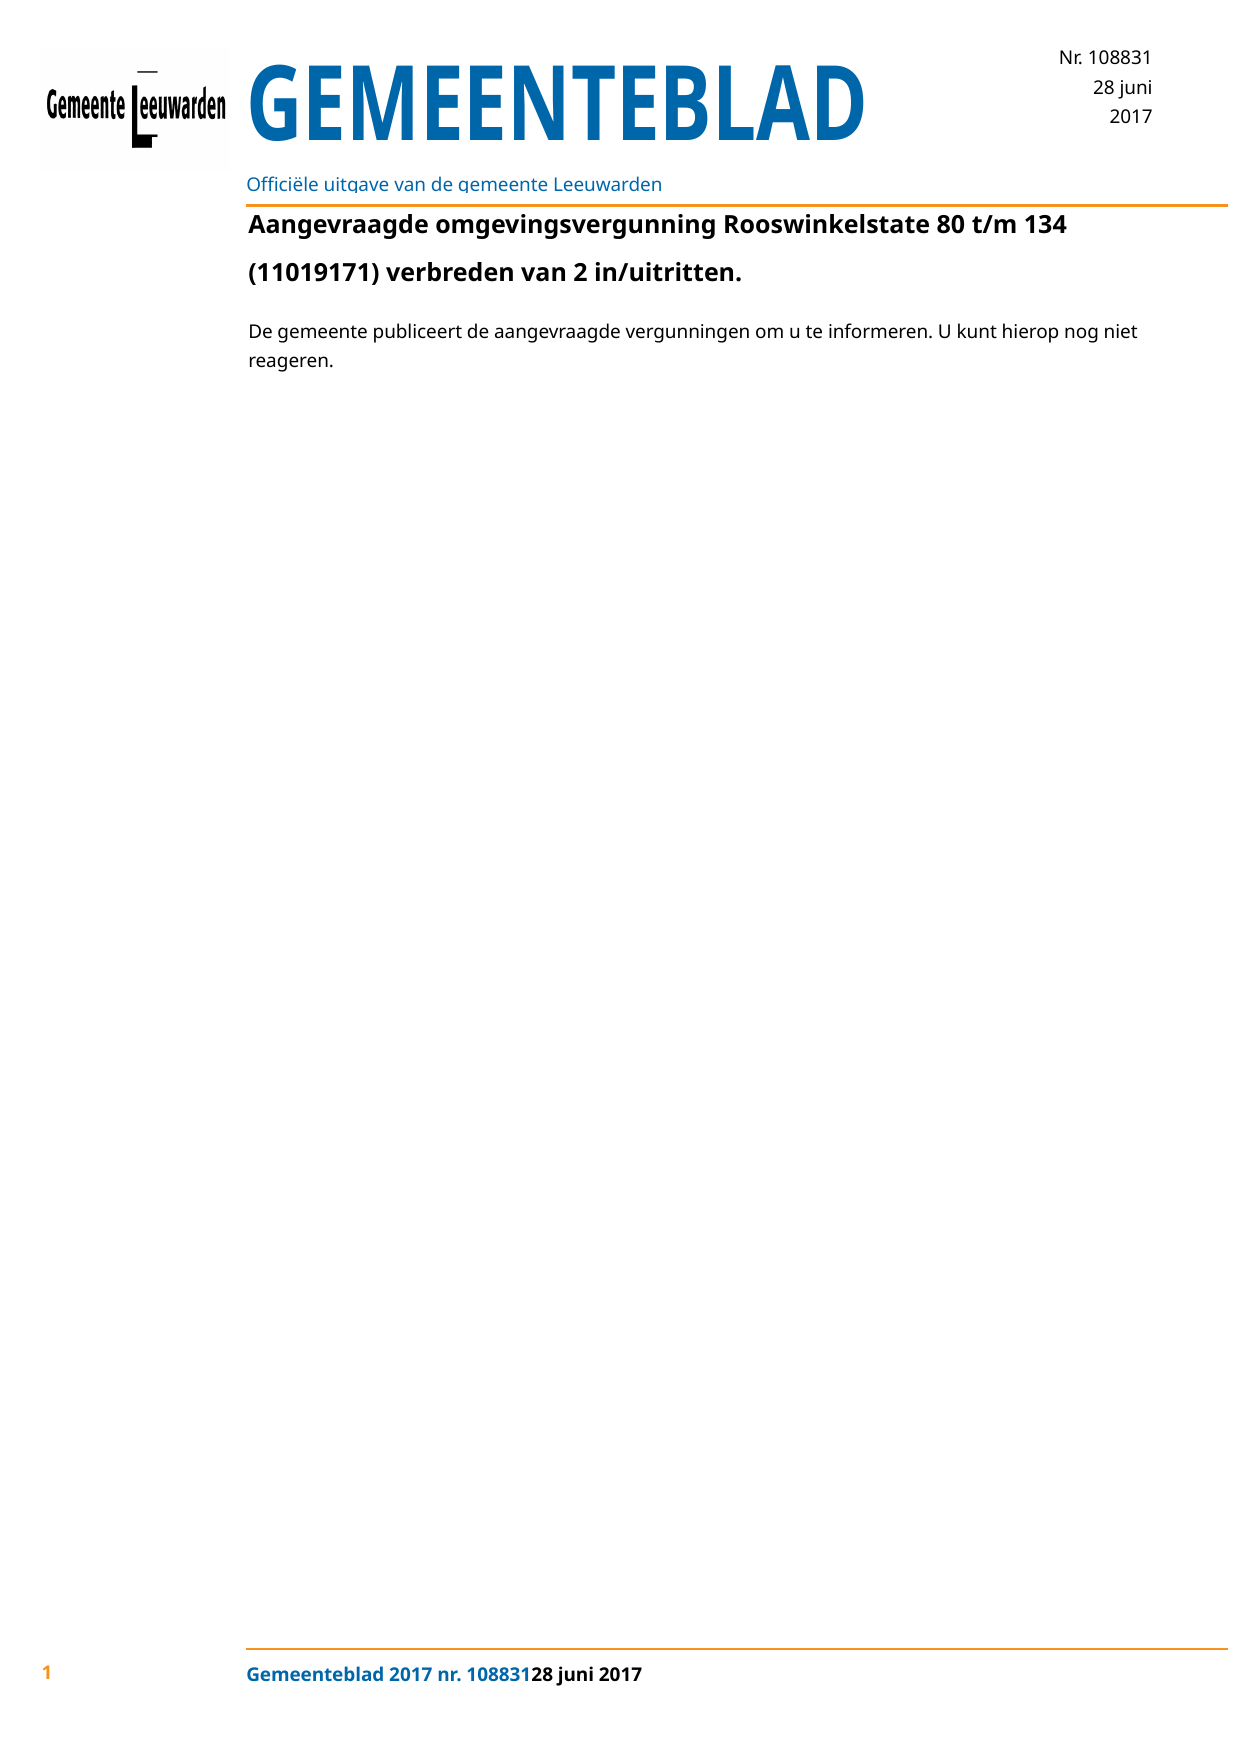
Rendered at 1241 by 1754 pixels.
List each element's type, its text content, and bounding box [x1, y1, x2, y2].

picture [41, 47, 231, 172]
text Aangevraagde omgevingsvergunning Rooswinkelstate 80 t/m 134 (11019171) verbreden van 2 in/uitritten. [248, 207, 1152, 288]
text De gemeente publiceert de aangevraagde vergunningen om u te informeren. U kunt hierop nog niet reageren. [248, 318, 1152, 373]
